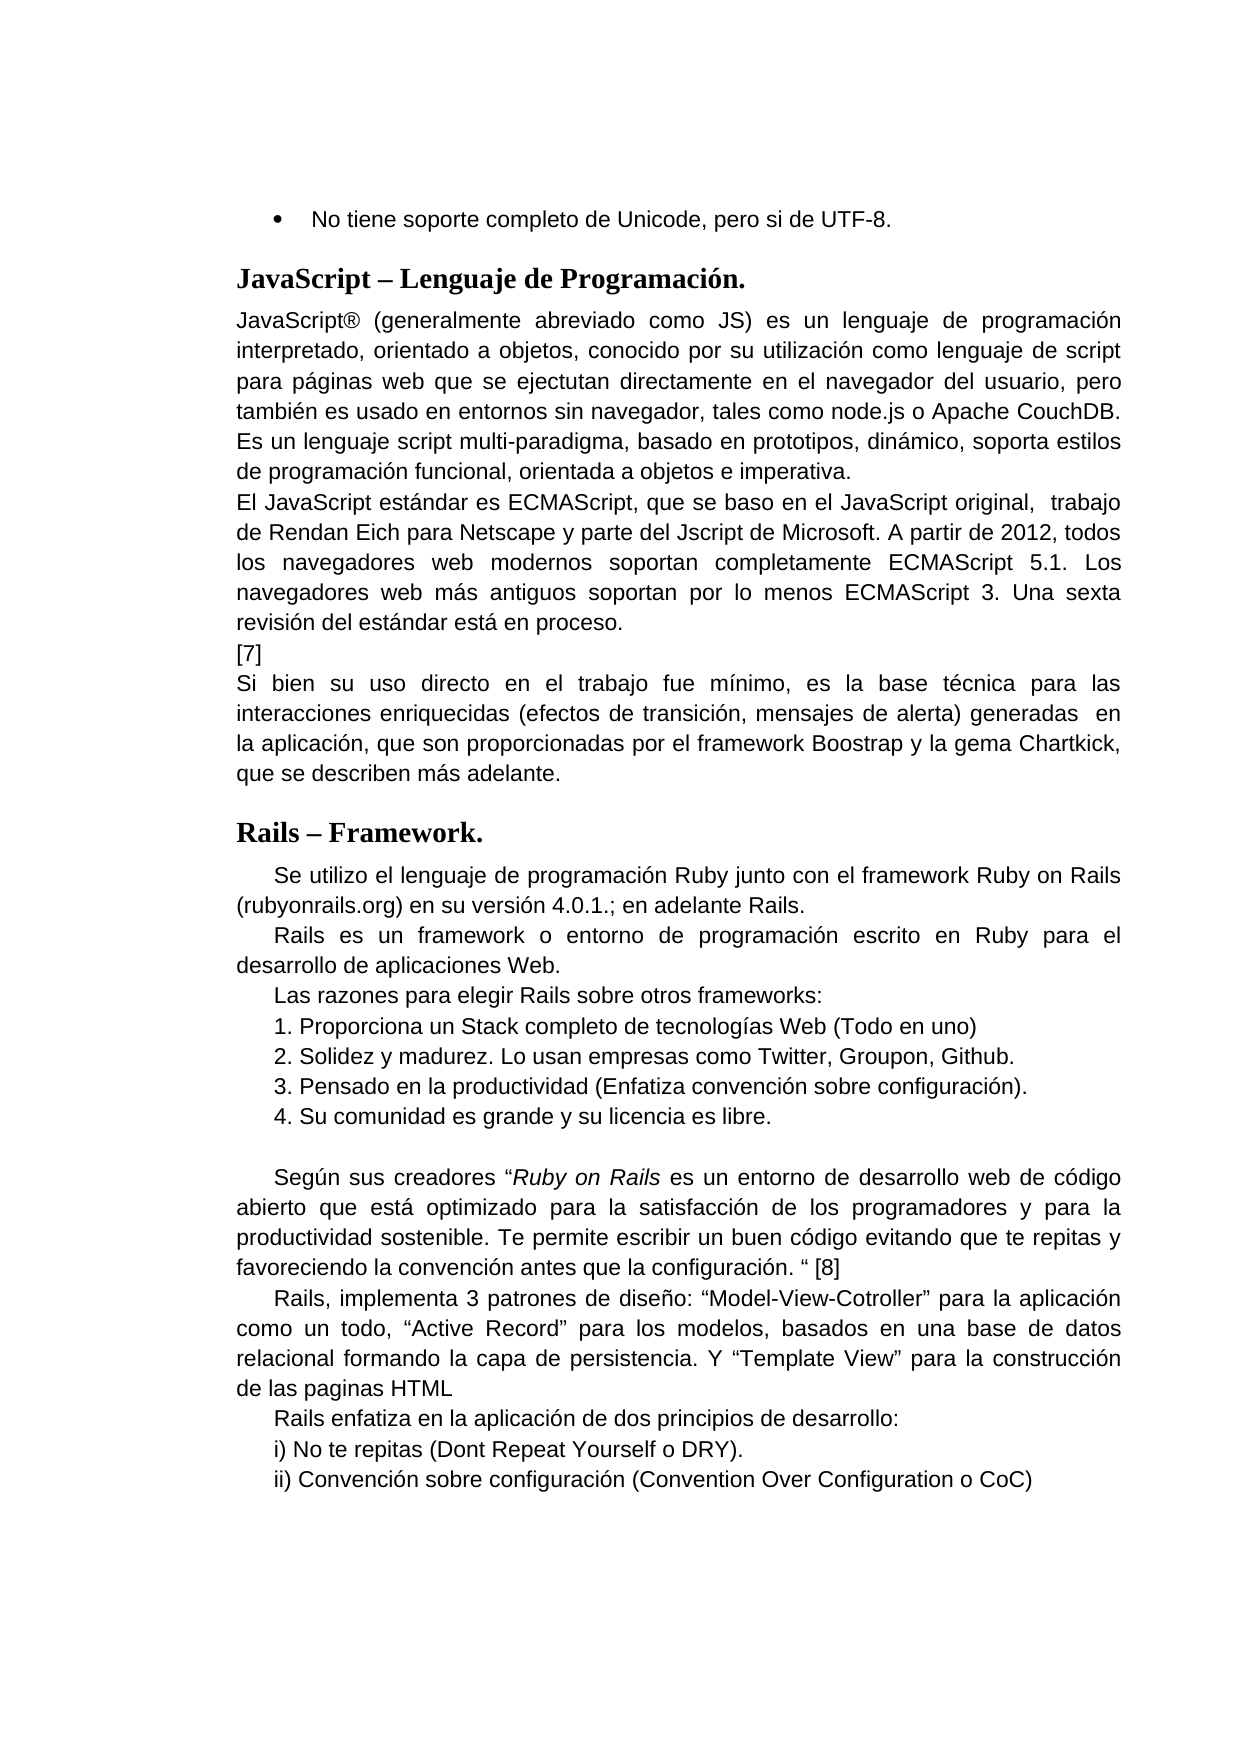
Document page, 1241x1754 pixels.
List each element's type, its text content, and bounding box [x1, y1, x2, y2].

list No tiene soporte completo de Unicode, pero si de UTF-8. [274, 206, 1122, 232]
text Las razones para elegir Rails sobre otros frameworks: [236, 982, 1122, 1009]
text 1. Proporciona un Stack completo de tecnologías Web (Todo en uno) [236, 1013, 1122, 1039]
text i) No te repitas (Dont Repeat Yourself o DRY). [236, 1436, 1122, 1462]
text 4. Su comunidad es grande y su licencia es libre. [236, 1103, 1122, 1129]
text Rails, implementa 3 patrones de diseño: “Model-View-Cotroller” para la aplicación como un todo, “Active Record” para los modelos, basados en una base de datos relacional formando la capa de persistencia. Y “Template View” para la construcción de las paginas HTML [236, 1284, 1122, 1401]
text JavaScript® (generalmente abreviado como JS) es un lenguaje de programación interpretado, orientado a objetos, conocido por su utilización como lenguaje de script para páginas web que se ejectutan directamente en el navegador del usuario, pero también es usado en entornos sin navegador, tales como node.js o Apache CouchDB. Es un lenguaje script multi-paradigma, basado en prototipos, dinámico, soporta estilos de programación funcional, orientada a objetos e imperativa. [236, 307, 1122, 484]
text [7] [236, 639, 1122, 666]
subtitle Rails – Framework. [236, 816, 1122, 849]
text Rails enfatiza en la aplicación de dos principios de desarrollo: [236, 1405, 1122, 1432]
subtitle JavaScript – Lenguaje de Programación. [236, 261, 1122, 295]
text Si bien su uso directo en el trabajo fue mínimo, es la base técnica para las interacciones enriquecidas (efectos de transición, mensajes de alerta) generadas en la aplicación, que son proporcionadas por el framework Boostrap y la gema Chartkick, que se describen más adelante. [236, 670, 1122, 787]
text Según sus creadores “Ruby on Rails es un entorno de desarrollo web de código abierto que está optimizado para la satisfacción de los programadores y para la productividad sostenible. Te permite escribir un buen código evitando que te repitas y favoreciendo la convención antes que la configuración. “ [8] [236, 1164, 1122, 1281]
text Se utilizo el lenguaje de programación Ruby junto con el framework Ruby on Rails (rubyonrails.org) en su versión 4.0.1.; en adelante Rails. [236, 862, 1122, 918]
text 3. Pensado en la productividad (Enfatiza convención sobre configuración). [236, 1073, 1122, 1099]
text ii) Convención sobre configuración (Convention Over Configuration o CoC) [236, 1466, 1122, 1492]
text Rails es un framework o entorno de programación escrito en Ruby para el desarrollo de aplicaciones Web. [236, 922, 1122, 978]
text 2. Solidez y madurez. Lo usan empresas como Twitter, Groupon, Github. [236, 1043, 1122, 1069]
text El JavaScript estándar es ECMAScript, que se baso en el JavaScript original, trabajo de Rendan Eich para Netscape y parte del Jscript de Microsoft. A partir de 2012, todos los navegadores web modernos soportan completamente ECMAScript 5.1. Los navegadores web más antiguos soportan por lo menos ECMAScript 3. Una sexta revisión del estándar está en proceso. [236, 488, 1122, 636]
